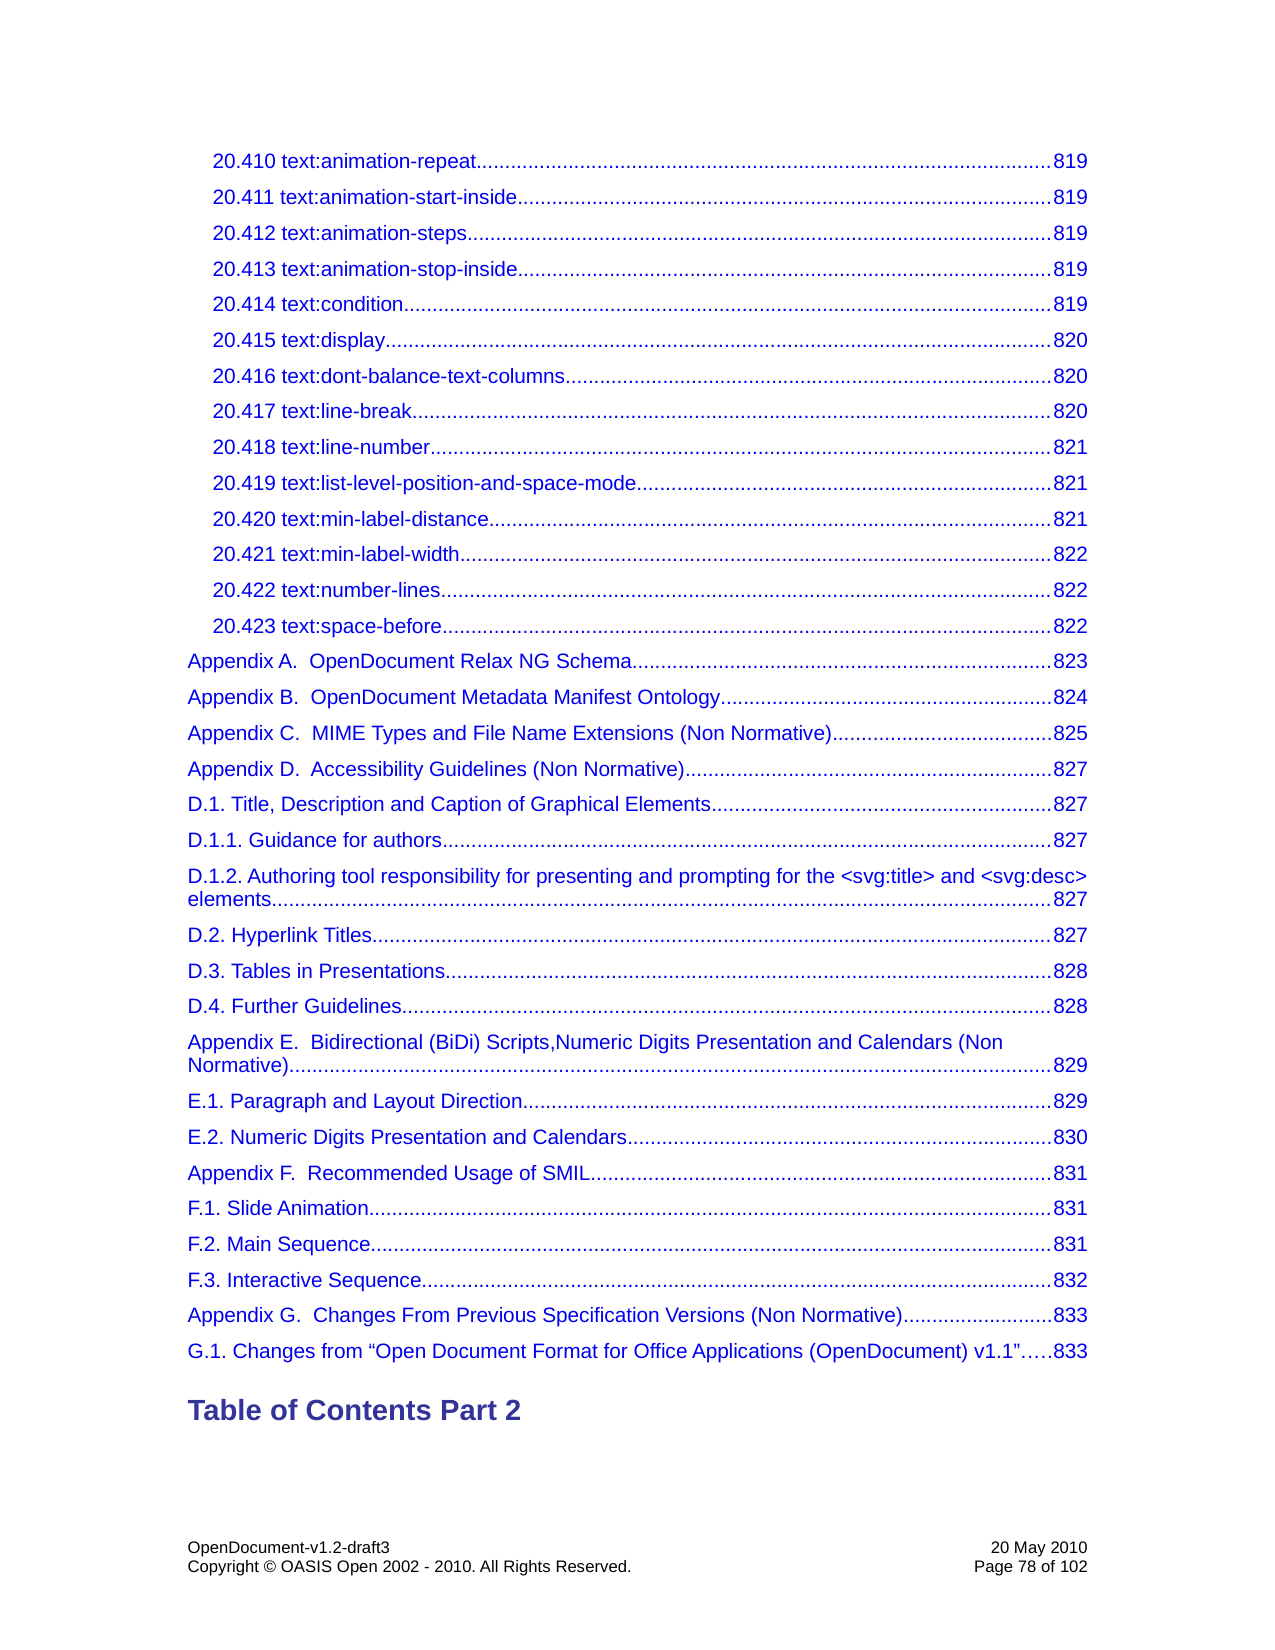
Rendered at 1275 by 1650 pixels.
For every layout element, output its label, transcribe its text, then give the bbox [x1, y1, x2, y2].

text E.1. Paragraph and Layout Direction 829 [187, 1090, 1088, 1113]
text 20.421 text:min-label-width 822 [212, 543, 1088, 566]
text 20.417 text:line-break 820 [212, 400, 1088, 423]
text Appendix C. MIME Types and File Name Extensions (Non Normative) 825 [187, 722, 1088, 745]
text D.1.2. Authoring tool responsibility for presenting and prompting for the <svg:title> and <svg:desc> elements 827 [187, 864, 1088, 911]
text Appendix D. Accessibility Guidelines (Non Normative) 827 [187, 757, 1088, 781]
text Appendix B. OpenDocument Metadata Manifest Ontology 824 [187, 686, 1088, 709]
text Appendix F. Recommended Usage of SMIL 831 [187, 1161, 1088, 1184]
text Appendix E. Bidirectional (BiDi) Scripts,Numeric Digits Presentation and Calendars (Non Normative) 829 [187, 1031, 1088, 1077]
title Table of Contents Part 2 [187, 1394, 1088, 1427]
text 20.418 text:line-number 821 [212, 436, 1088, 459]
text G.1. Changes from “Open Document Format for Office Applications (OpenDocument) v1.1” 833 [187, 1340, 1088, 1363]
text 20.423 text:space-before 822 [212, 614, 1088, 638]
text D.2. Hyperlink Titles 827 [187, 923, 1088, 947]
text D.4. Further Guidelines 828 [187, 995, 1088, 1018]
text 20.416 text:dont-balance-text-columns 820 [212, 364, 1088, 388]
text 20.411 text:animation-start-inside 819 [212, 186, 1088, 209]
text 20.415 text:display 820 [212, 329, 1088, 352]
text 20.410 text:animation-repeat 819 [212, 150, 1088, 173]
text 20.422 text:number-lines 822 [212, 579, 1088, 602]
text 20.412 text:animation-steps 819 [212, 221, 1088, 245]
text F.2. Main Sequence 831 [187, 1233, 1088, 1256]
text D.1. Title, Description and Caption of Graphical Elements 827 [187, 793, 1088, 816]
text 20.413 text:animation-stop-inside 819 [212, 257, 1088, 280]
text D.3. Tables in Presentations 828 [187, 959, 1088, 982]
text 20.420 text:min-label-distance 821 [212, 507, 1088, 531]
text D.1.1. Guidance for authors 827 [187, 829, 1088, 852]
text 20.419 text:list-level-position-and-space-mode 821 [212, 472, 1088, 495]
text Appendix G. Changes From Previous Specification Versions (Non Normative) 833 [187, 1304, 1088, 1327]
text F.3. Interactive Sequence 832 [187, 1268, 1088, 1292]
text F.1. Slide Animation 831 [187, 1197, 1088, 1220]
text E.2. Numeric Digits Presentation and Calendars 830 [187, 1125, 1088, 1149]
text Appendix A. OpenDocument Relax NG Schema 823 [187, 650, 1088, 673]
text 20.414 text:condition 819 [212, 293, 1088, 316]
